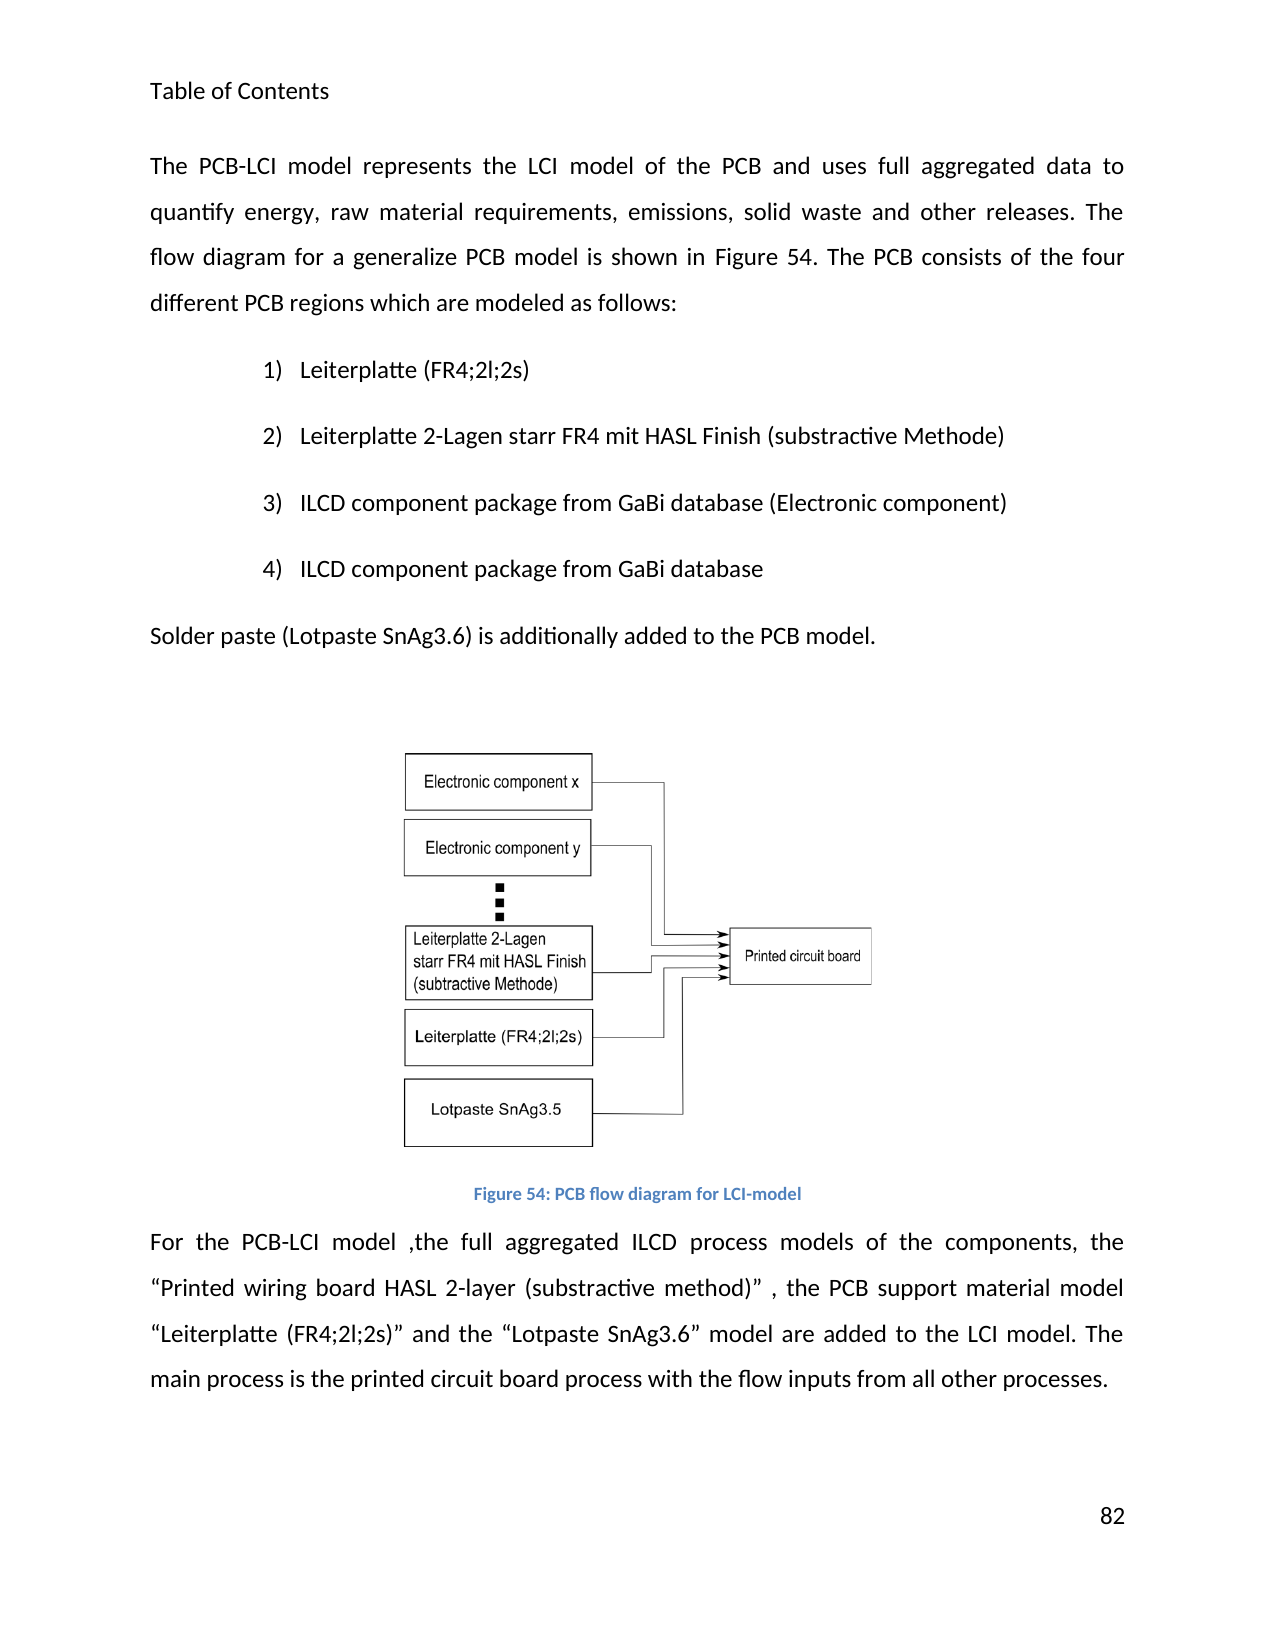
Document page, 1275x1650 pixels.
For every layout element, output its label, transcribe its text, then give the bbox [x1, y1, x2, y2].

list Leiterplatte (FR4;2l;2s) [262, 354, 1125, 384]
list ILCD component package from GaBi database (Electronic component) [262, 487, 1125, 517]
text For the PCB-LCI model ,the full aggregated ILCD process models of the components, the “Printed wiring board HASL 2-layer (substractive method)” , the PCB support material model “Leiterplatte (FR4;2l;2s)” and the “Lotpaste SnAg3.6” model are added to the LCI model. The main process is the printed circuit board process with the flow inputs from all other processes. [150, 1226, 1125, 1394]
list ILCD component package from GaBi database [262, 553, 1125, 584]
list Leiterplatte 2-Lagen starr FR4 mit HASL Finish (substractive Methode) [262, 420, 1125, 451]
text The PCB-LCI model represents the LCI model of the PCB and uses full aggregated data to quantify energy, raw material requirements, emissions, solid waste and other releases. The flow diagram for a generalize PCB model is shown in Figure 54. The PCB consists of the four different PCB regions which are modeled as follows: [150, 150, 1125, 318]
text Solder paste (Lotpaste SnAg3.6) is additionally added to the PCB model. [150, 620, 1125, 651]
text Figure 54: PCB flow diagram for LCI-model [150, 1183, 1125, 1206]
